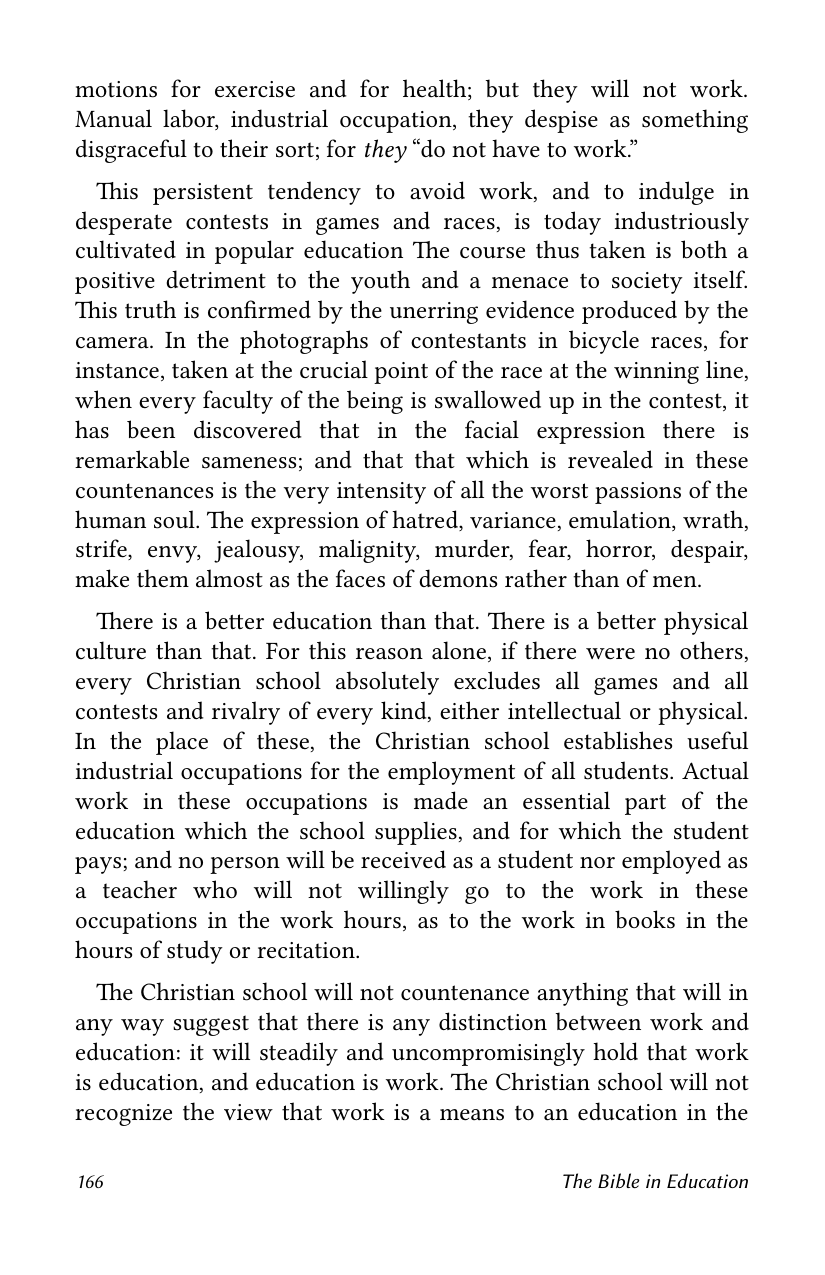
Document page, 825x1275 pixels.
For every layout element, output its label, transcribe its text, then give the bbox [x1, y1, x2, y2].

text This persistent tendency to avoid work, and to indulge in desperate contests in games and races, is today industriously cultivated in popular education The course thus taken is both a positive detriment to the youth and a menace to society itself. This truth is confirmed by the unerring evidence produced by the camera. In the photographs of contestants in bicycle races, for instance, taken at the crucial point of the race at the winning line, when every faculty of the being is swallowed up in the contest, it has been discovered that in the facial expression there is remarkable sameness; and that that which is revealed in these countenances is the very intensity of all the worst passions of the human soul. The expression of hatred, variance, emulation, wrath, strife, envy, jealousy, malignity, murder, fear, horror, despair, make them almost as the faces of demons rather than of men. [75, 177, 750, 594]
text motions for exercise and for health; but they will not work. Manual labor, industrial occupation, they despise as something disgraceful to their sort; for they “do not have to work.” [75, 75, 750, 163]
text The Christian school will not countenance anything that will in any way suggest that there is any distinction between work and education: it will steadily and uncompromisingly hold that work is education, and education is work. The Christian school will not recognize the view that work is a means to an education in the [75, 978, 750, 1126]
text There is a better education than that. There is a better physical culture than that. For this reason alone, if there were no others, every Christian school absolutely excludes all games and all contests and rivalry of every kind, either intellectual or physical. In the place of these, the Christian school establishes useful industrial occupations for the employment of all students. Actual work in these occupations is made an essential part of the education which the school supplies, and for which the student pays; and no person will be received as a student nor employed as a teacher who will not willingly go to the work in these occupations in the work hours, as to the work in books in the hours of study or recitation. [75, 607, 750, 965]
